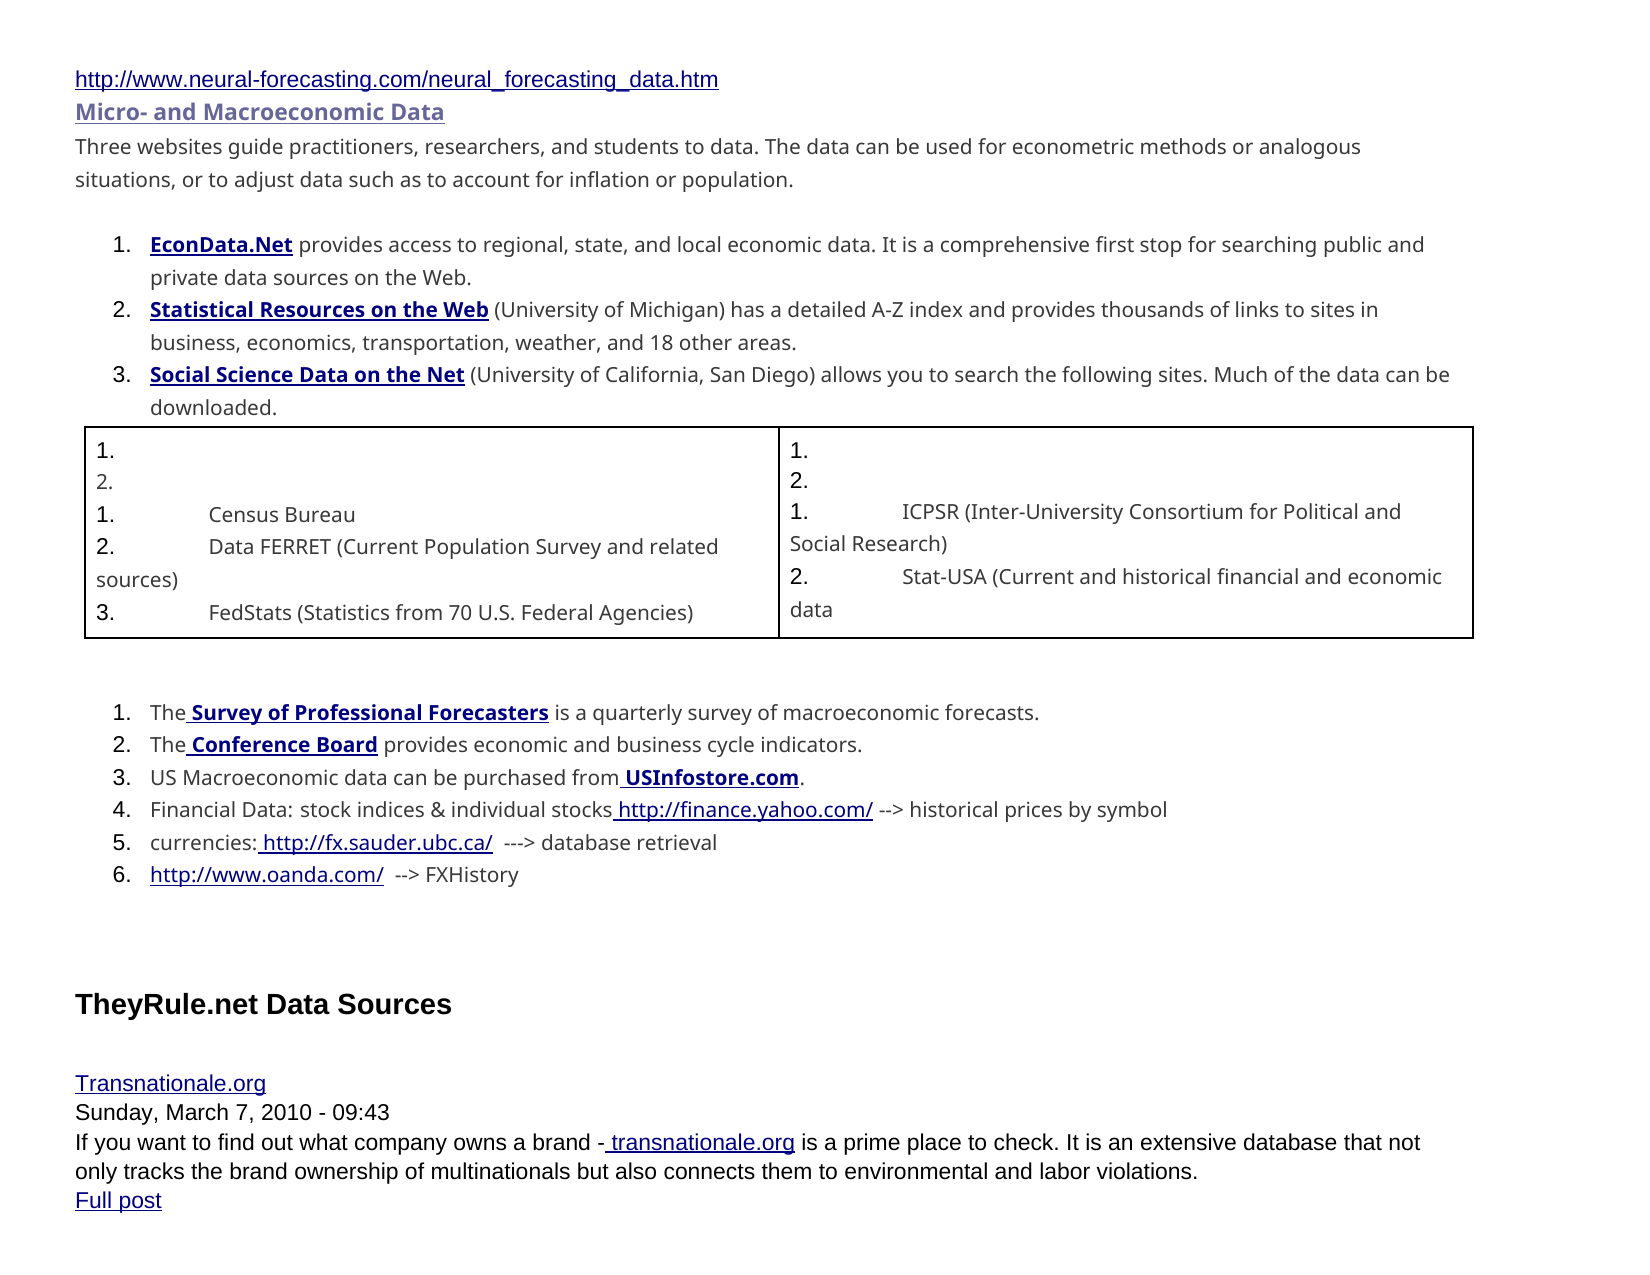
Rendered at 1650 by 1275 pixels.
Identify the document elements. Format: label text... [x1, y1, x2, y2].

list Statistical Resources on the Web (University of Michigan) has a detailed A-Z index and provides thousands of links to sites in business, economics, transportation, weather, and 18 other areas. [112, 295, 1462, 356]
text Three websites guide practitioners, researchers, and students to data. The data can be used for econometric methods or analogous situations, or to adjust data such as to account for inflation or population. [75, 132, 1462, 193]
text Sunday, March 7, 2010 - 09:43 [75, 1100, 1462, 1126]
subtitle TheyRule.net Data Sources [75, 988, 1462, 1020]
table_header Census Bureau Data FERRET (Current Population Survey and related sources) FedStats (Statistics from 70 U.S. Federal Agencies) [86, 428, 778, 637]
table_header ICPSR (Inter-University Consortium for Political and Social Research) Stat-USA (Current and historical financial and economic data [780, 428, 1472, 637]
list EconData.Net provides access to regional, state, and local economic data. It is a comprehensive first stop for searching public and private data sources on the Web. [112, 230, 1462, 291]
text Transnationale.org [75, 1071, 1462, 1096]
list Financial Data: stock indices & individual stocks http://finance.yahoo.com/ --> historical prices by symbol [112, 795, 1462, 824]
list The Survey of Professional Forecasters is a quarterly survey of macroeconomic forecasts. [112, 698, 1462, 726]
list Social Science Data on the Net (University of California, San Diego) allows you to search the following sites. Much of the data can be downloaded. [112, 360, 1462, 421]
text Micro- and Macroeconomic Data [75, 96, 1462, 127]
list US Macroeconomic data can be purchased from USInfostore.com. [112, 763, 1462, 791]
list currencies: http://fx.sauder.ubc.ca/ ---> database retrieval [112, 828, 1462, 856]
list The Conference Board provides economic and business cycle indicators. [112, 730, 1462, 759]
text If you want to find out what company owns a brand - transnationale.org is a prime place to check. It is an extensive database that not only tracks the brand ownership of multinationals but also connects them to environmental and labor violations. [75, 1129, 1462, 1184]
text Full post [75, 1188, 1462, 1214]
list http://www.oanda.com/ --> FXHistory [112, 861, 1462, 889]
text http://www.neural-forecasting.com/neural_forecasting_data.htm [75, 67, 1462, 92]
